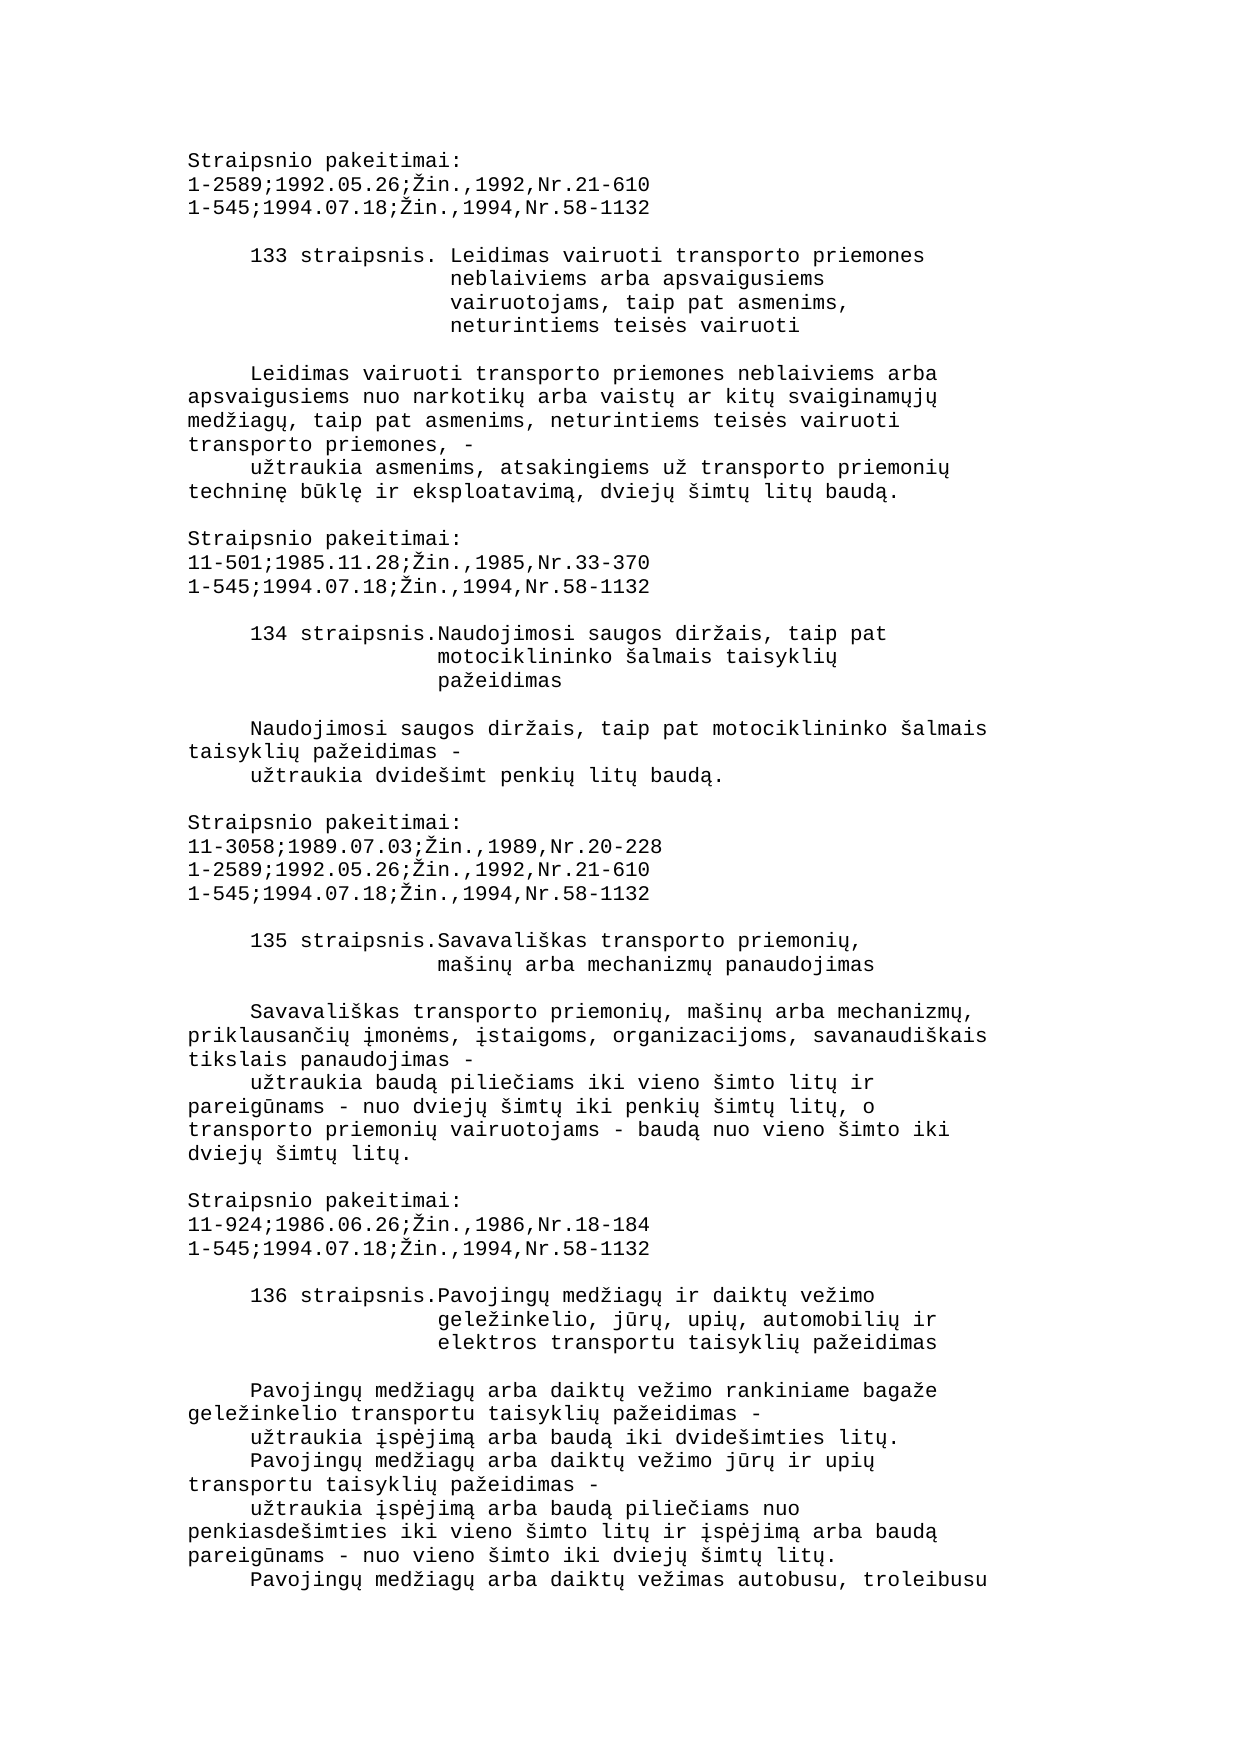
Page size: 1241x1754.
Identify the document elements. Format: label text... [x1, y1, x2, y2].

text transportu taisyklių pažeidimas - [187, 1474, 1053, 1498]
text mašinų arba mechanizmų panaudojimas [187, 954, 1053, 978]
text transporto priemonių vairuotojams - baudą nuo vieno šimto iki [187, 1119, 1053, 1143]
text motociklininko šalmais taisyklių [187, 647, 1053, 670]
text užtraukia įspėjimą arba baudą piliečiams nuo [187, 1498, 1053, 1521]
text užtraukia baudą piliečiams iki vieno šimto litų ir [187, 1072, 1053, 1096]
text transporto priemones, - [187, 434, 1053, 457]
text geležinkelio transportu taisyklių pažeidimas - [187, 1403, 1053, 1427]
text tikslais panaudojimas - [187, 1048, 1053, 1072]
text užtraukia asmenims, atsakingiems už transporto priemonių [187, 457, 1053, 481]
text Straipsnio pakeitimai: [187, 1190, 1053, 1214]
text apsvaigusiems nuo narkotikų arba vaistų ar kitų svaiginamųjų [187, 386, 1053, 410]
text pažeidimas [187, 670, 1053, 694]
text neblaiviems arba apsvaigusiems [187, 268, 1053, 292]
text 136 straipsnis.Pavojingų medžiagų ir daiktų vežimo [187, 1285, 1053, 1309]
text 11-924;1986.06.26;Žin.,1986,Nr.18-184 [187, 1214, 1053, 1238]
text 135 straipsnis.Savavališkas transporto priemonių, [187, 930, 1053, 954]
text 1-545;1994.07.18;Žin.,1994,Nr.58-1132 [187, 576, 1053, 599]
text Savavališkas transporto priemonių, mašinų arba mechanizmų, [187, 1001, 1053, 1025]
text neturintiems teisės vairuoti [187, 316, 1053, 339]
text dviejų šimtų litų. [187, 1143, 1053, 1167]
text 134 straipsnis.Naudojimosi saugos diržais, taip pat [187, 623, 1053, 647]
text penkiasdešimties iki vieno šimto litų ir įspėjimą arba baudą [187, 1521, 1053, 1545]
text 1-545;1994.07.18;Žin.,1994,Nr.58-1132 [187, 883, 1053, 907]
text užtraukia dvidešimt penkių litų baudą. [187, 765, 1053, 788]
text 1-2589;1992.05.26;Žin.,1992,Nr.21-610 [187, 859, 1053, 883]
text Straipsnio pakeitimai: [187, 150, 1053, 174]
text 133 straipsnis. Leidimas vairuoti transporto priemones [187, 244, 1053, 268]
text Pavojingų medžiagų arba daiktų vežimo jūrų ir upių [187, 1451, 1053, 1474]
text geležinkelio, jūrų, upių, automobilių ir [187, 1309, 1053, 1332]
text Naudojimosi saugos diržais, taip pat motociklininko šalmais [187, 717, 1053, 741]
text techninę būklę ir eksploatavimą, dviejų šimtų litų baudą. [187, 481, 1053, 505]
text Pavojingų medžiagų arba daiktų vežimas autobusu, troleibusu [187, 1569, 1053, 1592]
text priklausančių įmonėms, įstaigoms, organizacijoms, savanaudiškais [187, 1025, 1053, 1048]
text 1-2589;1992.05.26;Žin.,1992,Nr.21-610 [187, 174, 1053, 197]
text 1-545;1994.07.18;Žin.,1994,Nr.58-1132 [187, 1238, 1053, 1261]
text 11-3058;1989.07.03;Žin.,1989,Nr.20-228 [187, 836, 1053, 859]
text vairuotojams, taip pat asmenims, [187, 292, 1053, 316]
text taisyklių pažeidimas - [187, 741, 1053, 765]
text Straipsnio pakeitimai: [187, 812, 1053, 836]
text 11-501;1985.11.28;Žin.,1985,Nr.33-370 [187, 552, 1053, 576]
text Leidimas vairuoti transporto priemones neblaiviems arba [187, 363, 1053, 386]
text elektros transportu taisyklių pažeidimas [187, 1332, 1053, 1356]
text Straipsnio pakeitimai: [187, 528, 1053, 552]
text Pavojingų medžiagų arba daiktų vežimo rankiniame bagaže [187, 1379, 1053, 1403]
text pareigūnams - nuo vieno šimto iki dviejų šimtų litų. [187, 1545, 1053, 1569]
text užtraukia įspėjimą arba baudą iki dvidešimties litų. [187, 1427, 1053, 1451]
text pareigūnams - nuo dviejų šimtų iki penkių šimtų litų, o [187, 1096, 1053, 1119]
text medžiagų, taip pat asmenims, neturintiems teisės vairuoti [187, 410, 1053, 434]
text 1-545;1994.07.18;Žin.,1994,Nr.58-1132 [187, 197, 1053, 221]
